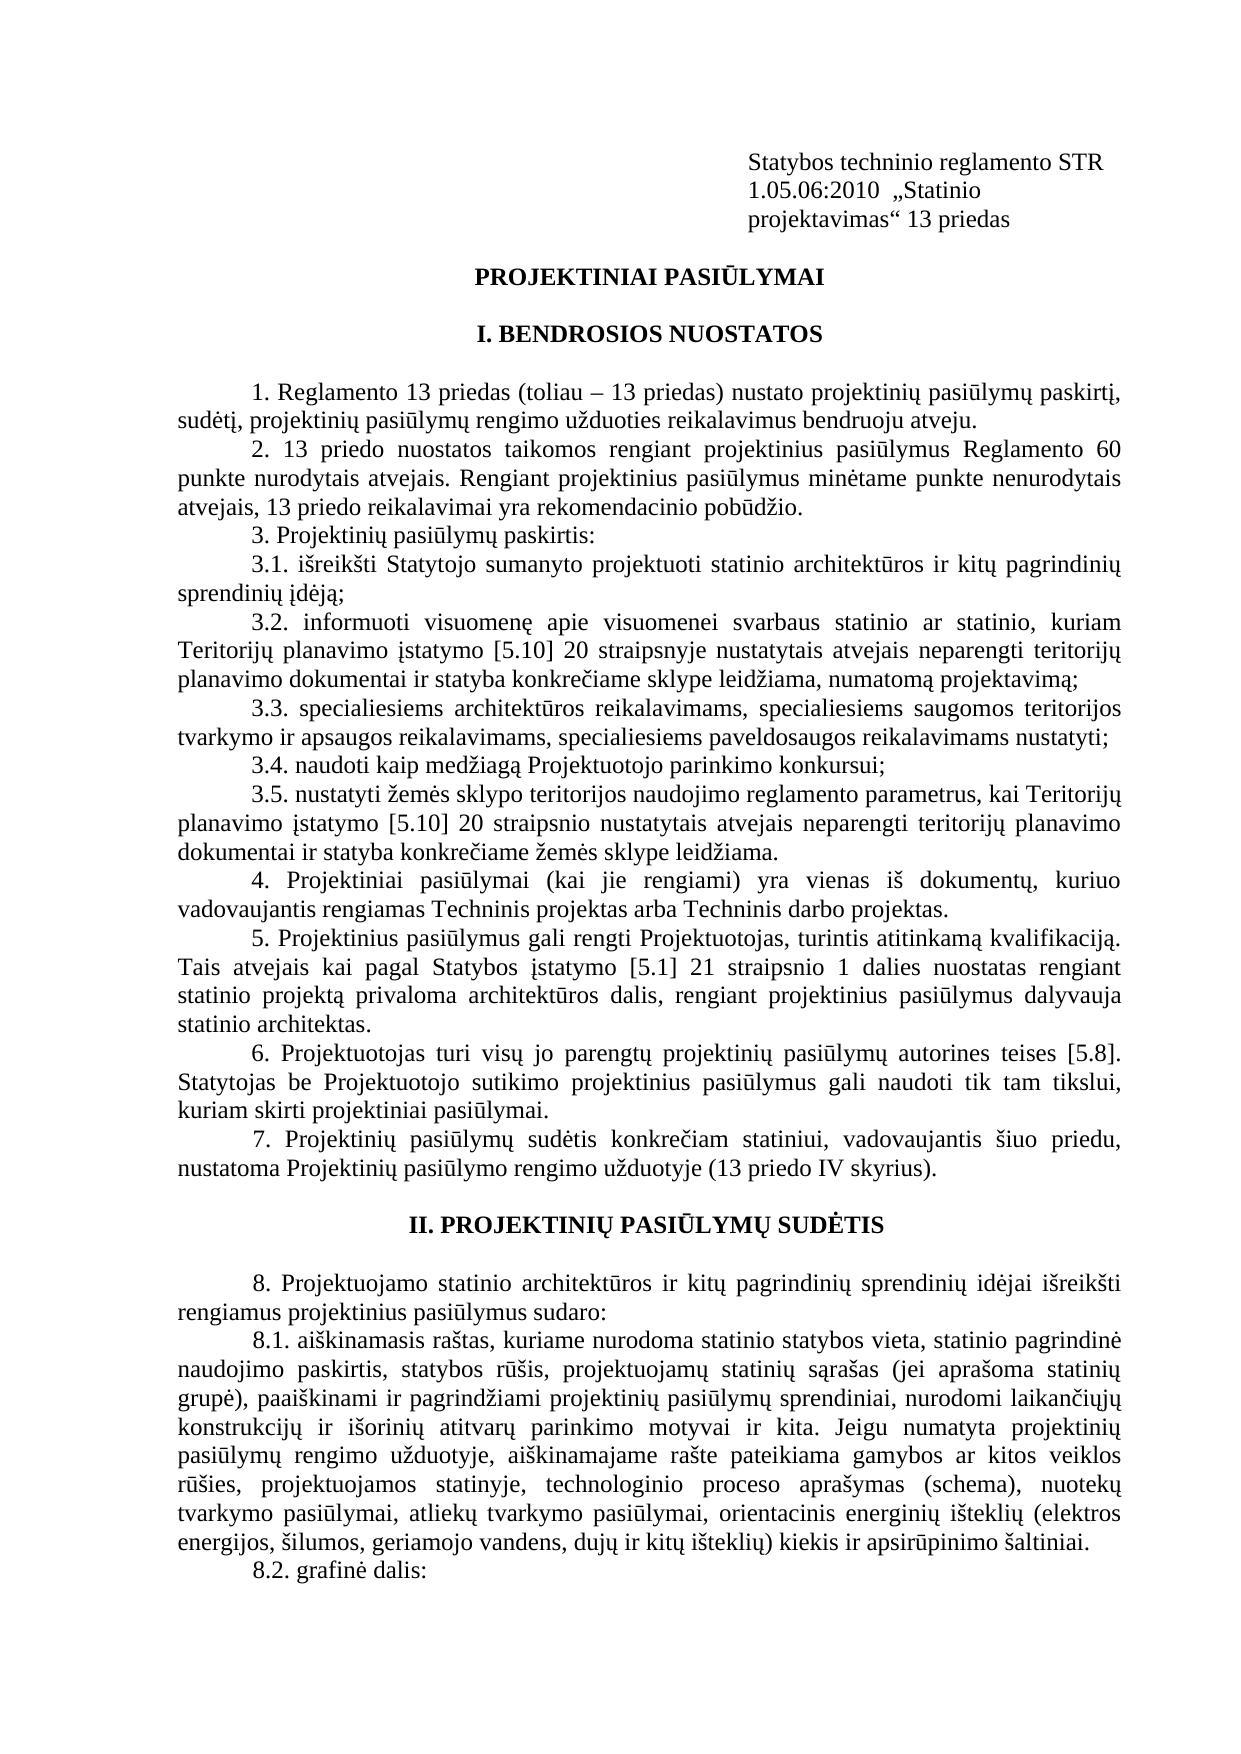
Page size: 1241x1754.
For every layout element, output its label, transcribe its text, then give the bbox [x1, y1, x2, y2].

text 5. Projektinius pasiūlymus gali rengti Projektuotojas, turintis atitinkamą kvalifikaciją. Tais atvejais kai pagal Statybos įstatymo [5.1] 21 straipsnio 1 dalies nuostatas rengiant statinio projektą privaloma architektūros dalis, rengiant projektinius pasiūlymus dalyvauja statinio architektas. [177, 923, 1122, 1038]
text II. PROJEKTINIŲ PASIŪLYMŲ SUDĖTIS [177, 1211, 1122, 1239]
text 7. Projektinių pasiūlymų sudėtis konkrečiam statiniui, vadovaujantis šiuo priedu, nustatoma Projektinių pasiūlymo rengimo užduotyje (13 priedo IV skyrius). [177, 1124, 1122, 1182]
text PROJEKTINIAI PASIŪLYMAI [177, 262, 1122, 291]
text 3.1. išreikšti Statytojo sumanyto projektuoti statinio architektūros ir kitų pagrindinių sprendinių įdėją; [177, 549, 1122, 607]
text 2. 13 priedo nuostatos taikomos rengiant projektinius pasiūlymus Reglamento 60 punkte nurodytais atvejais. Rengiant projektinius pasiūlymus minėtame punkte nenurodytais atvejais, 13 priedo reikalavimai yra rekomendacinio pobūdžio. [177, 434, 1122, 521]
text 3.4. naudoti kaip medžiagą Projektuotojo parinkimo konkursui; [177, 751, 1122, 779]
text 6. Projektuotojas turi visų jo parengtų projektinių pasiūlymų autorines teises [5.8]. Statytojas be Projektuotojo sutikimo projektinius pasiūlymus gali naudoti tik tam tikslui, kuriam skirti projektiniai pasiūlymai. [177, 1038, 1122, 1124]
text 1. Reglamento 13 priedas (toliau – 13 priedas) nustato projektinių pasiūlymų paskirtį, sudėtį, projektinių pasiūlymų rengimo užduoties reikalavimus bendruoju atveju. [177, 377, 1122, 434]
text 3. Projektinių pasiūlymų paskirtis: [177, 521, 1122, 549]
text 8.1. aiškinamasis raštas, kuriame nurodoma statinio statybos vieta, statinio pagrindinė naudojimo paskirtis, statybos rūšis, projektuojamų statinių sąrašas (jei aprašoma statinių grupė), paaiškinami ir pagrindžiami projektinių pasiūlymų sprendiniai, nurodomi laikančiųjų konstrukcijų ir išorinių atitvarų parinkimo motyvai ir kita. Jeigu numatyta projektinių pasiūlymų rengimo užduotyje, aiškinamajame rašte pateikiama gamybos ar kitos veiklos rūšies, projektuojamos statinyje, technologinio proceso aprašymas (schema), nuotekų tvarkymo pasiūlymai, atliekų tvarkymo pasiūlymai, orientacinis energinių išteklių (elektros energijos, šilumos, geriamojo vandens, dujų ir kitų išteklių) kiekis ir apsirūpinimo šaltiniai. [177, 1326, 1122, 1556]
text 8.2. grafinė dalis: [177, 1556, 1122, 1584]
text 3.5. nustatyti žemės sklypo teritorijos naudojimo reglamento parametrus, kai Teritorijų planavimo įstatymo [5.10] 20 straipsnio nustatytais atvejais neparengti teritorijų planavimo dokumentai ir statyba konkrečiame žemės sklype leidžiama. [177, 779, 1122, 866]
text 3.3. specialiesiems architektūros reikalavimams, specialiesiems saugomos teritorijos tvarkymo ir apsaugos reikalavimams, specialiesiems paveldosaugos reikalavimams nustatyti; [177, 693, 1122, 751]
text I. BENDROSIOS NUOSTATOS [177, 319, 1122, 348]
text 3.2. informuoti visuomenę apie visuomenei svarbaus statinio ar statinio, kuriam Teritorijų planavimo įstatymo [5.10] 20 straipsnyje nustatytais atvejais neparengti teritorijų planavimo dokumentai ir statyba konkrečiame sklype leidžiama, numatomą projektavimą; [177, 607, 1122, 693]
text 8. Projektuojamo statinio architektūros ir kitų pagrindinių sprendinių idėjai išreikšti rengiamus projektinius pasiūlymus sudaro: [177, 1268, 1122, 1326]
text Statybos techninio reglamento STR 1.05.06:2010 „Statinio projektavimas“ 13 priedas [748, 147, 1122, 233]
text 4. Projektiniai pasiūlymai (kai jie rengiami) yra vienas iš dokumentų, kuriuo vadovaujantis rengiamas Techninis projektas arba Techninis darbo projektas. [177, 866, 1122, 923]
